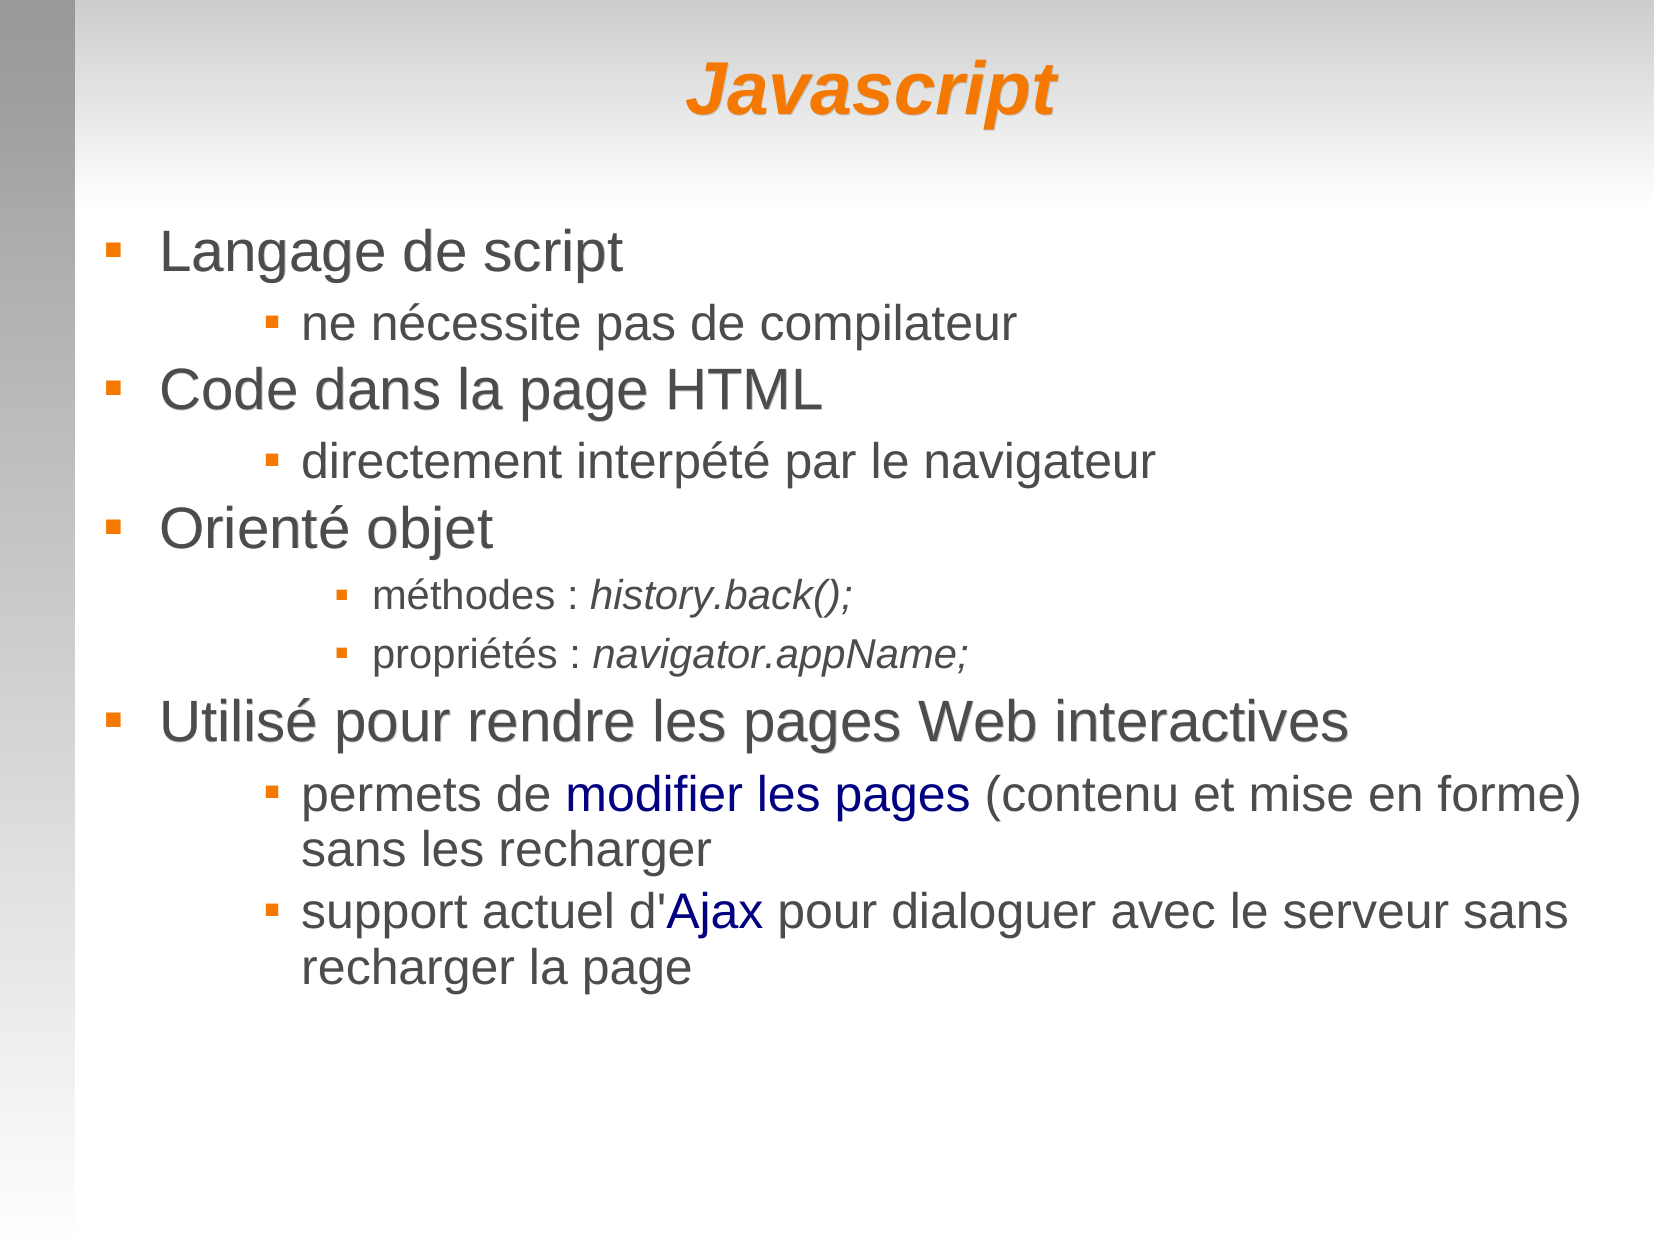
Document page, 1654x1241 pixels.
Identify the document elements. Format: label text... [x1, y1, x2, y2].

title Javascript [88, 0, 1654, 178]
list Langage de script ne nécessite pas de compilateur Code dans la page HTML directement interpété par le navigateur Orienté objet méthodes : history.back(); propriétés : navigator.appName; Utilisé pour rendre les pages Web interactives permets de modifier les pages (contenu et mise en forme) sans les recharger support actuel d'Ajax pour dialoguer avec le serveur sans recharger la page [88, 218, 1625, 1076]
